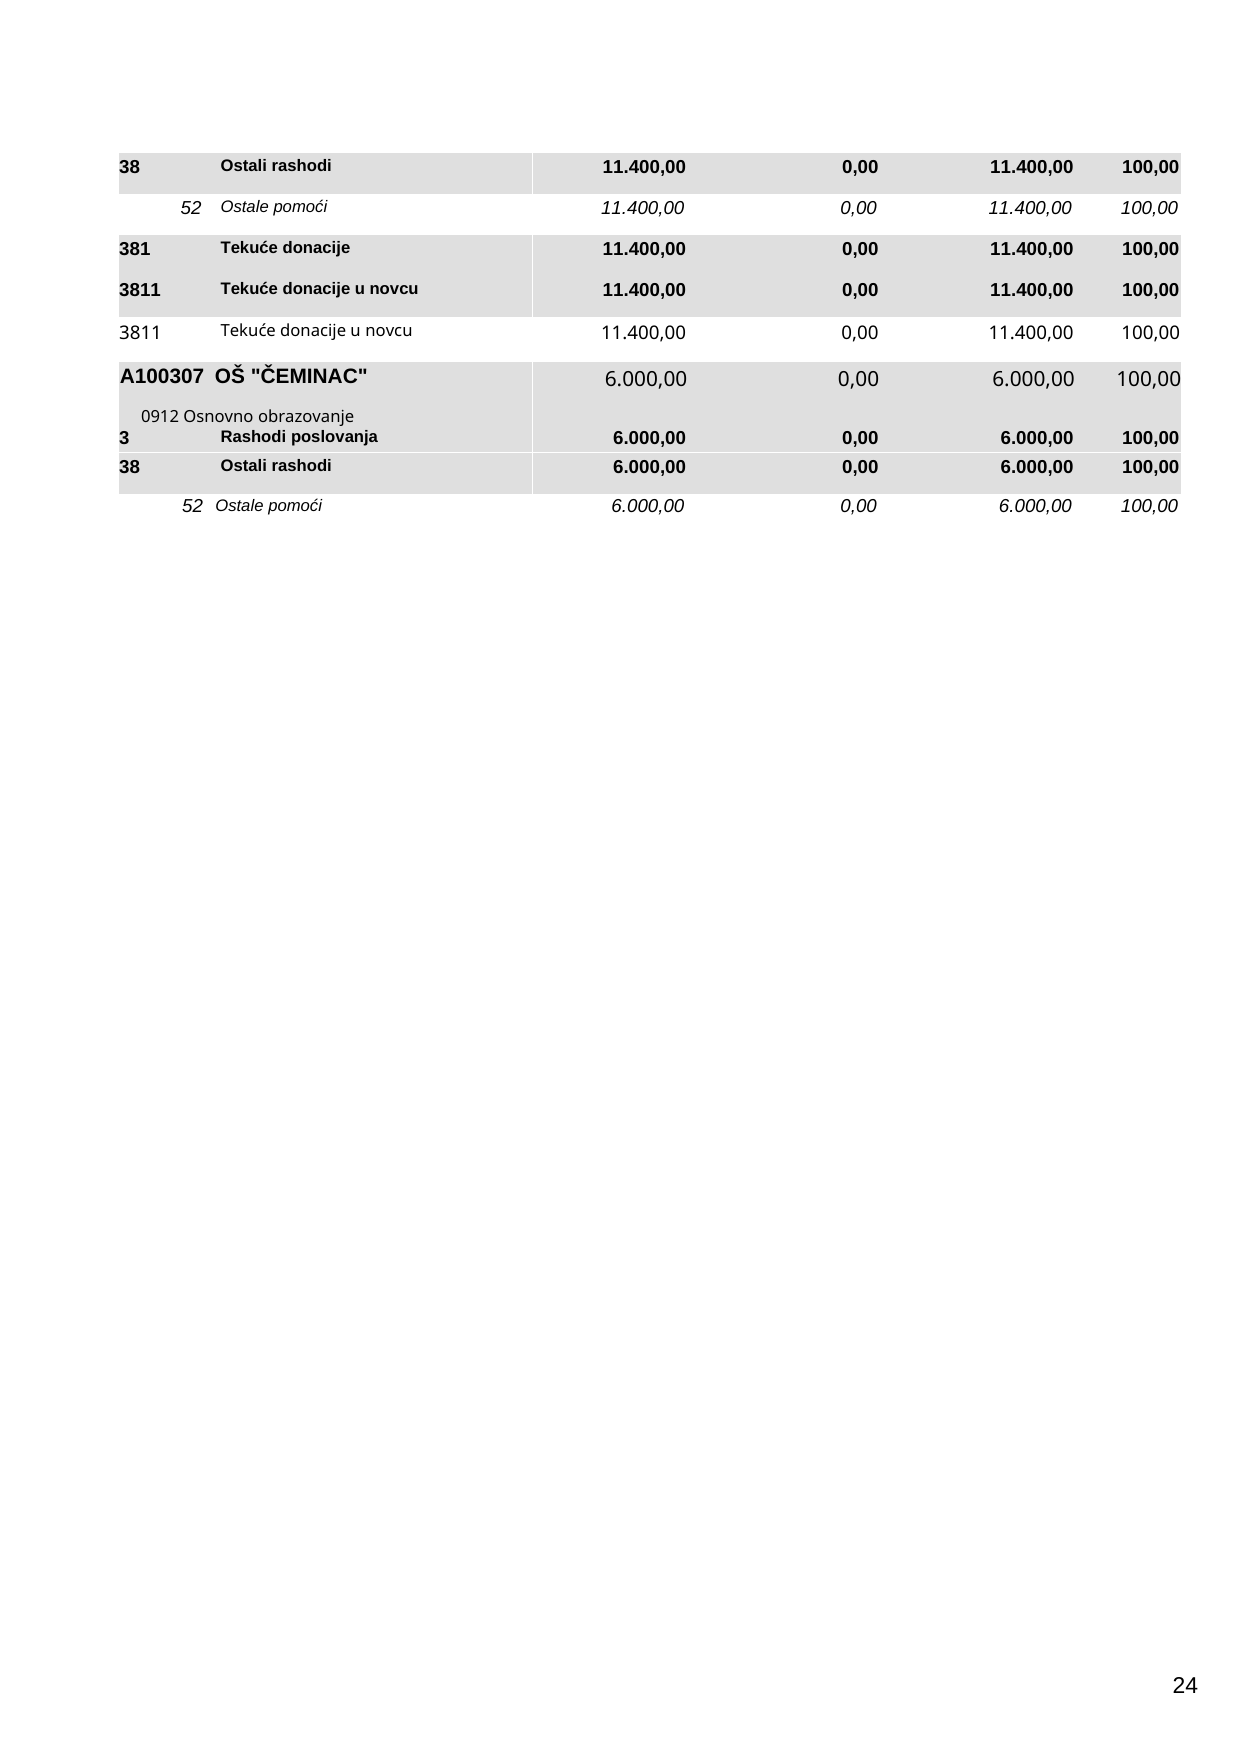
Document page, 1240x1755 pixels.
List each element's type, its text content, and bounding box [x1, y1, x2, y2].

table_cell 38 [119, 453, 171, 494]
table_cell 0,00 [760, 494, 919, 533]
table_cell 52 Ostale pomoći [171, 494, 532, 533]
table_cell 0,00 [760, 362, 919, 428]
table_cell 52 [171, 194, 209, 235]
table_cell 38 [119, 153, 171, 194]
table_cell 3811 [119, 276, 171, 317]
table_cell 0,00 [760, 153, 919, 194]
table_cell 0,00 [760, 453, 919, 494]
table_cell 11.400,00 [533, 194, 760, 235]
table_cell Tekuće donacije u novcu [209, 276, 532, 317]
table_cell 11.400,00 [533, 235, 760, 276]
table_cell 3 [119, 428, 171, 452]
table_cell [171, 276, 209, 317]
table_cell 11.400,00 [533, 276, 760, 317]
table_cell 100,00 [1092, 362, 1181, 428]
table_cell A100307 OŠ "ČEMINAC" 0912 Osnovno obrazovanje [119, 362, 532, 428]
table_cell 100,00 [1092, 153, 1181, 194]
table_cell 11.400,00 [919, 317, 1092, 362]
table_cell 100,00 [1092, 453, 1181, 494]
table_cell Ostali rashodi [171, 453, 532, 494]
table_cell 11.400,00 [919, 194, 1092, 235]
table_cell 3811 [119, 317, 171, 362]
table_cell Tekuće donacije [209, 235, 532, 276]
table_cell 11.400,00 [919, 235, 1092, 276]
table_cell 6.000,00 [919, 453, 1092, 494]
table_cell 11.400,00 [919, 276, 1092, 317]
table_cell 381 [119, 235, 171, 276]
table_cell 100,00 [1092, 235, 1181, 276]
table_cell 6.000,00 [919, 362, 1092, 428]
table_cell 6.000,00 [919, 428, 1092, 452]
table_cell 100,00 [1092, 428, 1181, 452]
table_cell Tekuće donacije u novcu [209, 317, 532, 362]
table_cell 0,00 [760, 194, 919, 235]
table_cell 6.000,00 [919, 494, 1092, 533]
table_cell 0,00 [760, 276, 919, 317]
table_cell [171, 235, 209, 276]
table_cell 100,00 [1092, 276, 1181, 317]
table_cell 11.400,00 [919, 153, 1092, 194]
table_cell Ostali rashodi [209, 153, 532, 194]
table_cell 6.000,00 [533, 428, 760, 452]
table_cell [171, 153, 209, 194]
table_cell Ostale pomoći [209, 194, 532, 235]
table_cell 6.000,00 [533, 362, 760, 428]
table_cell 0,00 [760, 317, 919, 362]
table_cell 6.000,00 [533, 494, 760, 533]
table_cell [171, 317, 209, 362]
table_cell 0,00 [760, 235, 919, 276]
table_cell [119, 494, 171, 533]
table_cell 0,00 [760, 428, 919, 452]
table_cell 11.400,00 [533, 317, 760, 362]
table_cell 100,00 [1092, 194, 1181, 235]
table_cell 100,00 [1092, 494, 1181, 533]
table_cell [119, 194, 171, 235]
table_cell 6.000,00 [533, 453, 760, 494]
table_cell 100,00 [1092, 317, 1181, 362]
table_cell Rashodi poslovanja [171, 428, 532, 452]
table_cell 11.400,00 [533, 153, 760, 194]
